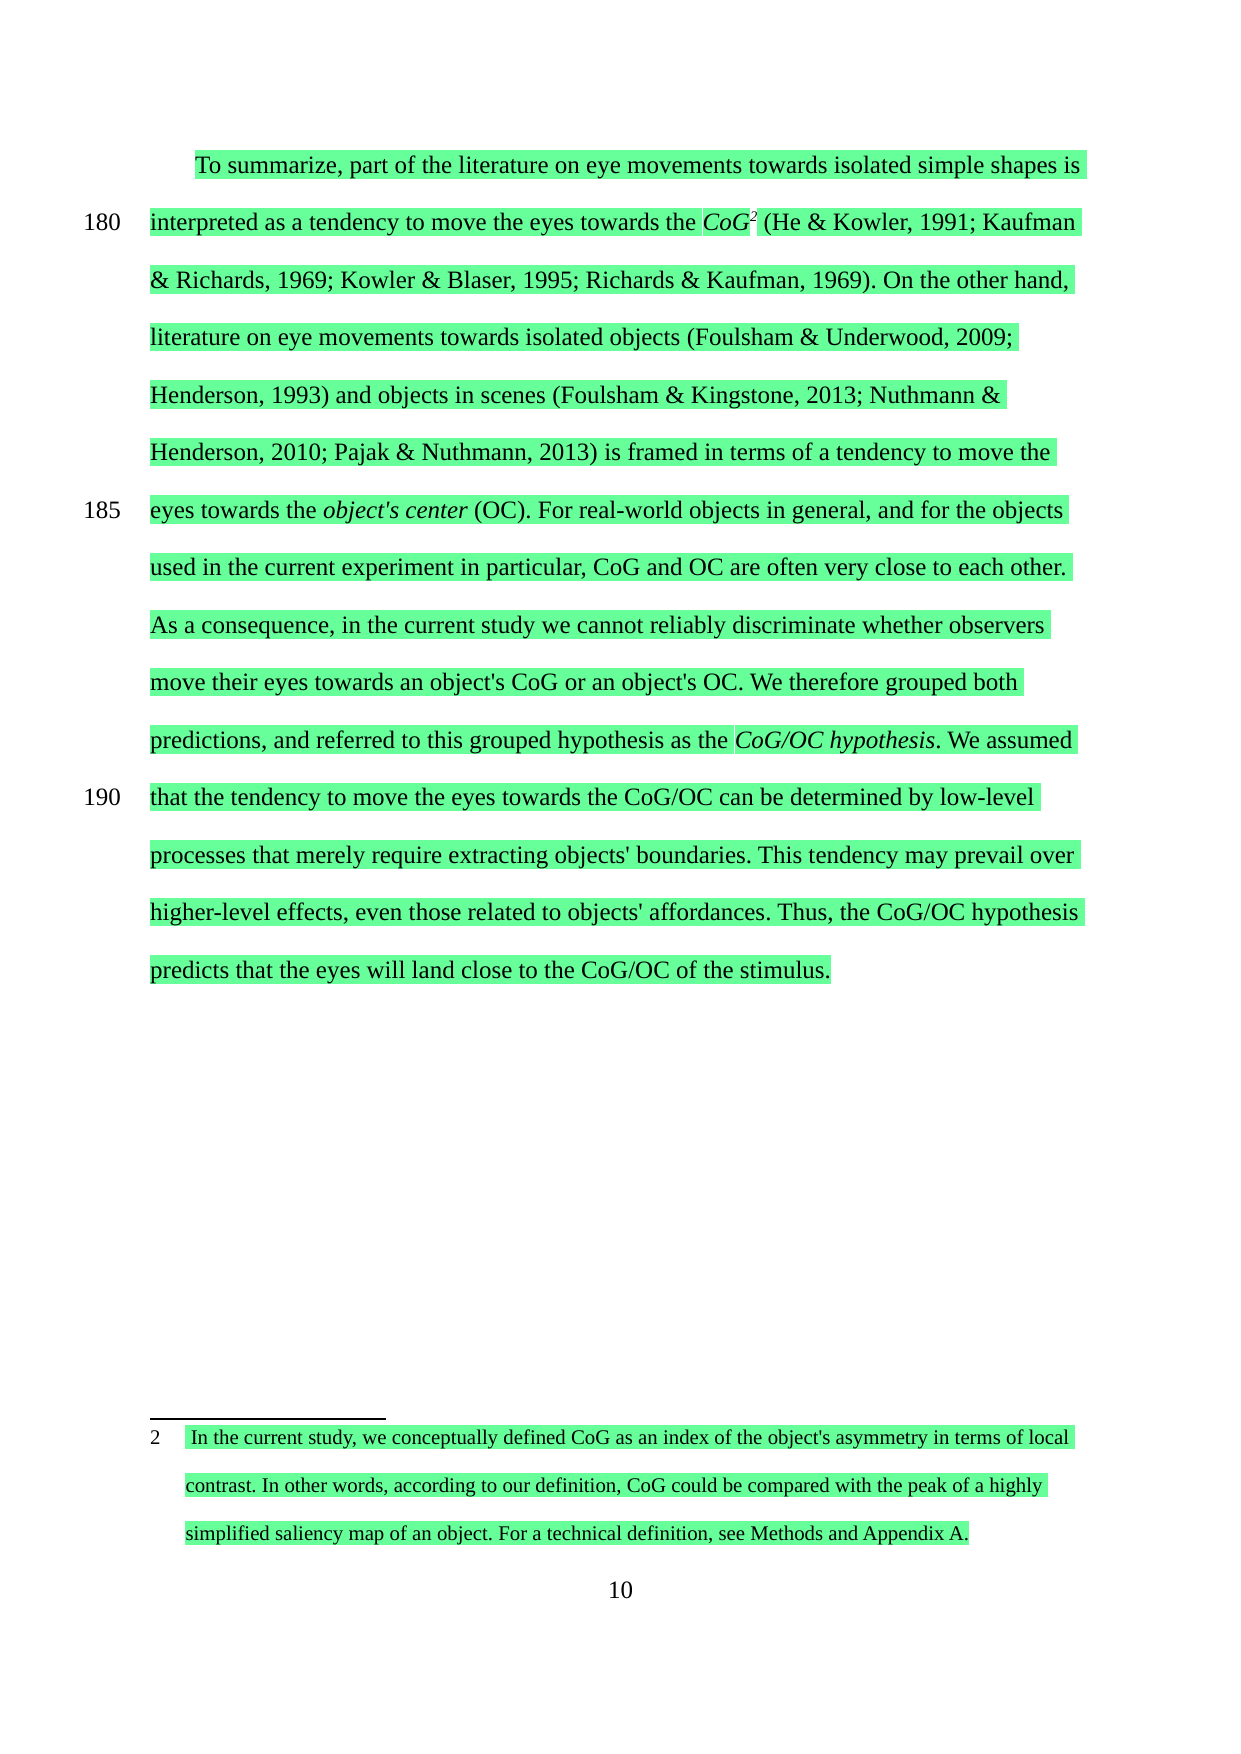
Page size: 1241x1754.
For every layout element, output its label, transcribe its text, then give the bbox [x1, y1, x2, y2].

text To summarize, part of the literature on eye movements towards isolated simple shapes is interpreted as a tendency to move the eyes towards the CoG (He & Kowler, 1991; Kaufman & Richards, 1969; Kowler & Blaser, 1995; Richards & Kaufman, 1969). On the other hand, literature on eye movements towards isolated objects (Foulsham & Underwood, 2009; Henderson, 1993) and objects in scenes (Foulsham & Kingstone, 2013; Nuthmann & Henderson, 2010; Pajak & Nuthmann, 2013) is framed in terms of a tendency to move the eyes towards the object's center (OC). For real-world objects in general, and for the objects used in the current experiment in particular, CoG and OC are often very close to each other. As a consequence, in the current study we cannot reliably discriminate whether observers move their eyes towards an object's CoG or an object's OC. We therefore grouped both predictions, and referred to this grouped hypothesis as the CoG/OC hypothesis. We assumed that the tendency to move the eyes towards the CoG/OC can be determined by low-level processes that merely require extracting objects' boundaries. This tendency may prevail over higher-level effects, even those related to objects' affordances. Thus, the CoG/OC hypothesis predicts that the eyes will land close to the CoG/OC of the stimulus. [150, 150, 1091, 984]
text In the current study, we conceptually defined CoG as an index of the object's asymmetry in terms of local contrast. In other words, according to our definition, CoG could be compared with the peak of a highly simplified saliency map of an object. For a technical definition, see Methods and Appendix A. [150, 1425, 1091, 1545]
